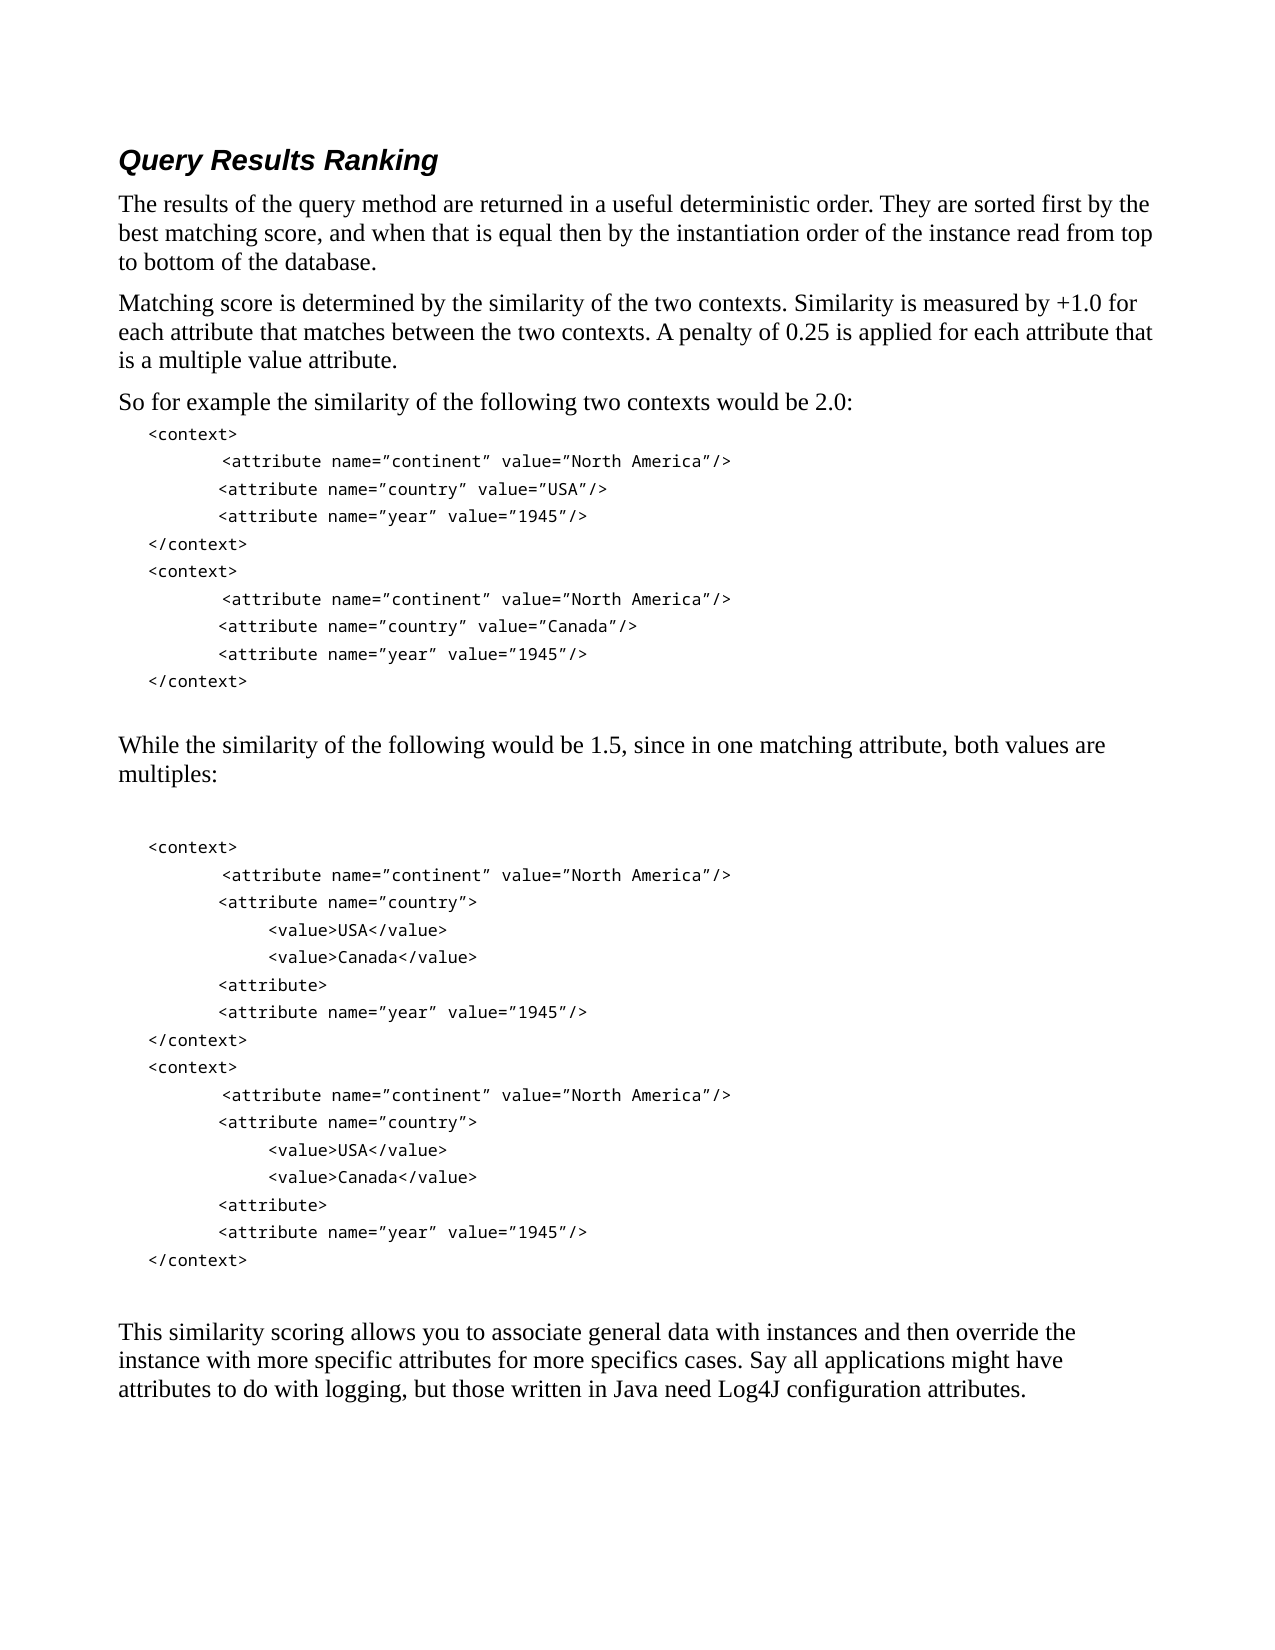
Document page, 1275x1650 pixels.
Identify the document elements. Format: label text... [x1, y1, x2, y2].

text <attribute name=”continent” value=”North America”/> [148, 593, 1157, 608]
text <attribute name=”year” value=”1945”/> [148, 1007, 1157, 1022]
text So for example the similarity of the following two contexts would be 2.0: [118, 387, 1157, 415]
text <attribute name=”continent” value=”North America”/> [148, 869, 1157, 884]
text <attribute name=”country” value=”Canada”/> [148, 620, 1157, 635]
text </context> [148, 1254, 1157, 1269]
text <context> [148, 1062, 1157, 1077]
text <context> [148, 842, 1157, 857]
text <value>USA</value> [148, 924, 1157, 939]
text <value>Canada</value> [148, 952, 1157, 967]
text </context> [148, 1034, 1157, 1049]
text <attribute name=”continent” value=”North America”/> [148, 1089, 1157, 1104]
text <context> [148, 565, 1157, 580]
text <attribute name=”country” value=”USA”/> [148, 483, 1157, 498]
text <attribute> [148, 979, 1157, 994]
text <context> [148, 428, 1157, 443]
subtitle Query Results Ranking [118, 143, 1157, 177]
text The results of the query method are returned in a useful deterministic order. They are sorted first by the best matching score, and when that is equal then by the instantiation order of the instance read from top to bottom of the database. [118, 189, 1157, 275]
text <attribute name=”year” value=”1945”/> [148, 1227, 1157, 1242]
text <attribute name=”country”> [148, 1117, 1157, 1132]
text </context> [148, 538, 1157, 553]
text <attribute name=”country”> [148, 897, 1157, 912]
text <attribute name=”continent” value=”North America”/> [148, 455, 1157, 470]
text <attribute> [148, 1199, 1157, 1214]
text Matching score is determined by the similarity of the two contexts. Similarity is measured by +1.0 for each attribute that matches between the two contexts. A penalty of 0.25 is applied for each attribute that is a multiple value attribute. [118, 288, 1157, 374]
text While the similarity of the following would be 1.5, since in one matching attribute, both values are multiples: [118, 730, 1157, 788]
text <value>USA</value> [148, 1144, 1157, 1159]
text </context> [148, 675, 1157, 690]
text <value>Canada</value> [148, 1172, 1157, 1187]
text <attribute name=”year” value=”1945”/> [148, 510, 1157, 525]
text <attribute name=”year” value=”1945”/> [148, 648, 1157, 663]
text This similarity scoring allows you to associate general data with instances and then override the instance with more specific attributes for more specifics cases. Say all applications might have attributes to do with logging, but those written in Java need Log4J configuration attributes. [118, 1317, 1157, 1403]
